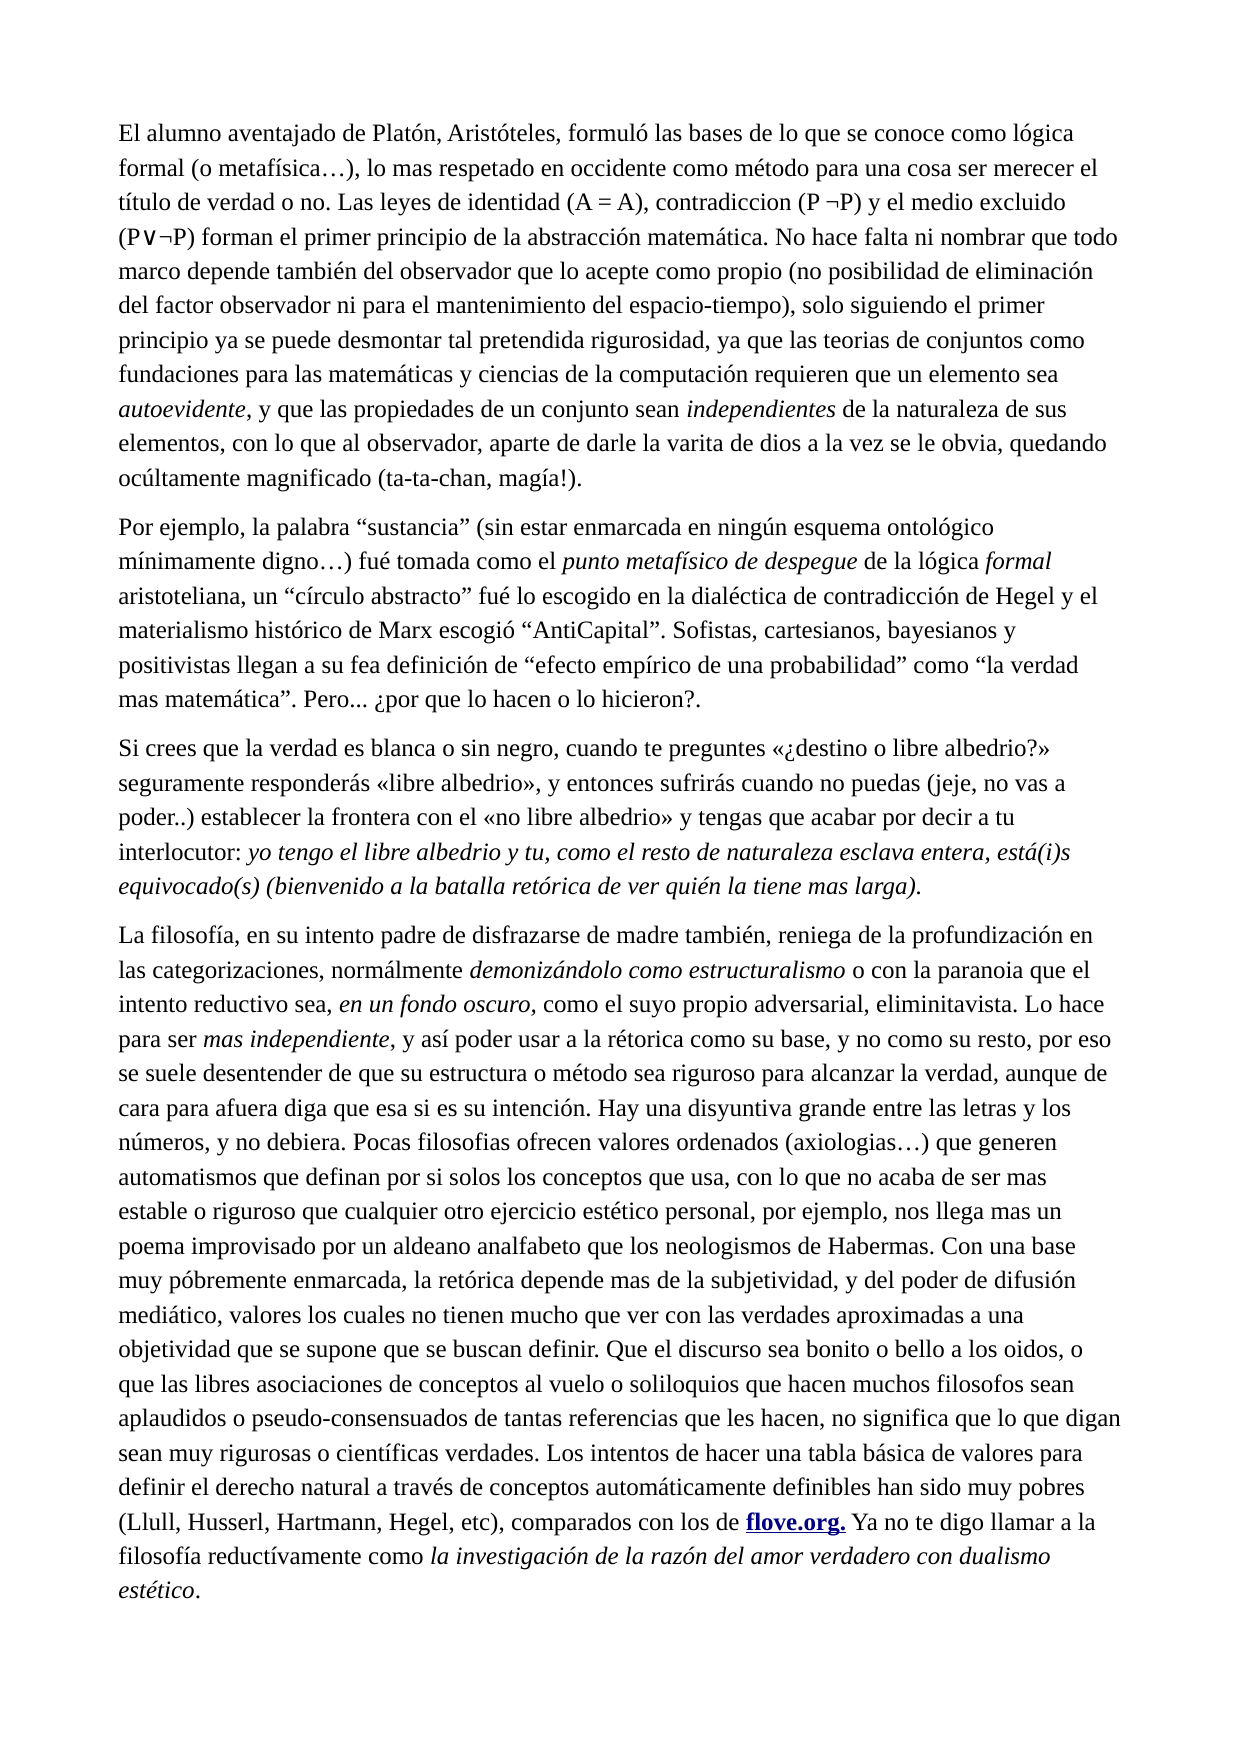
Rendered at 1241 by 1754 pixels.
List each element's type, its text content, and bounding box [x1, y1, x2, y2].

text El alumno aventajado de Platón, Aristóteles, formuló las bases de lo que se conoce como lógica formal (o metafísica…), lo mas respetado en occidente como método para una cosa ser merecer el título de verdad o no. Las leyes de identidad (A = A), contradiccion (P ¬P) y el medio excluido (P∨¬P) forman el primer principio de la abstracción matemática. No hace falta ni nombrar que todo marco depende también del observador que lo acepte como propio (no posibilidad de eliminación del factor observador ni para el mantenimiento del espacio-tiempo), solo siguiendo el primer principio ya se puede desmontar tal pretendida rigurosidad, ya que las teorias de conjuntos como fundaciones para las matemáticas y ciencias de la computación requieren que un elemento sea autoevidente, y que las propiedades de un conjunto sean independientes de la naturaleza de sus elementos, con lo que al observador, aparte de darle la varita de dios a la vez se le obvia, quedando ocúltamente magnificado (ta-ta-chan, magía!). [118, 118, 1122, 492]
text La filosofía, en su intento padre de disfrazarse de madre también, reniega de la profundización en las categorizaciones, normálmente demonizándolo como estructuralismo o con la paranoia que el intento reductivo sea, en un fondo oscuro, como el suyo propio adversarial, eliminitavista. Lo hace para ser mas independiente, y así poder usar a la rétorica como su base, y no como su resto, por eso se suele desentender de que su estructura o método sea riguroso para alcanzar la verdad, aunque de cara para afuera diga que esa si es su intención. Hay una disyuntiva grande entre las letras y los números, y no debiera. Pocas filosofias ofrecen valores ordenados (axiologias…) que generen automatismos que definan por si solos los conceptos que usa, con lo que no acaba de ser mas estable o riguroso que cualquier otro ejercicio estético personal, por ejemplo, nos llega mas un poema improvisado por un aldeano analfabeto que los neologismos de Habermas. Con una base muy póbremente enmarcada, la retórica depende mas de la subjetividad, y del poder de difusión mediático, valores los cuales no tienen mucho que ver con las verdades aproximadas a una objetividad que se supone que se buscan definir. Que el discurso sea bonito o bello a los oidos, o que las libres asociaciones de conceptos al vuelo o soliloquios que hacen muchos filosofos sean aplaudidos o pseudo-consensuados de tantas referencias que les hacen, no significa que lo que digan sean muy rigurosas o científicas verdades. Los intentos de hacer una tabla básica de valores para definir el derecho natural a través de conceptos automáticamente definibles han sido muy pobres (Llull, Husserl, Hartmann, Hegel, etc), comparados con los de flove.org. Ya no te digo llamar a la filosofía reductívamente como la investigación de la razón del amor verdadero con dualismo estético. [118, 920, 1122, 1604]
text Por ejemplo, la palabra “sustancia” (sin estar enmarcada en ningún esquema ontológico mínimamente digno…) fué tomada como el punto metafísico de despegue de la lógica formal aristoteliana, un “círculo abstracto” fué lo escogido en la dialéctica de contradicción de Hegel y el materialismo histórico de Marx escogió “AntiCapital”. Sofistas, cartesianos, bayesianos y positivistas llegan a su fea definición de “efecto empírico de una probabilidad” como “la verdad mas matemática”. Pero... ¿por que lo hacen o lo hicieron?. [118, 512, 1122, 713]
text Si crees que la verdad es blanca o sin negro, cuando te preguntes «¿destino o libre albedrio?» seguramente responderás «libre albedrio», y entonces sufrirás cuando no puedas (jeje, no vas a poder..) establecer la frontera con el «no libre albedrio» y tengas que acabar por decir a tu interlocutor: yo tengo el libre albedrio y tu, como el resto de naturaleza esclava entera, está(i)s equivocado(s) (bienvenido a la batalla retórica de ver quién la tiene mas larga). [118, 733, 1122, 900]
